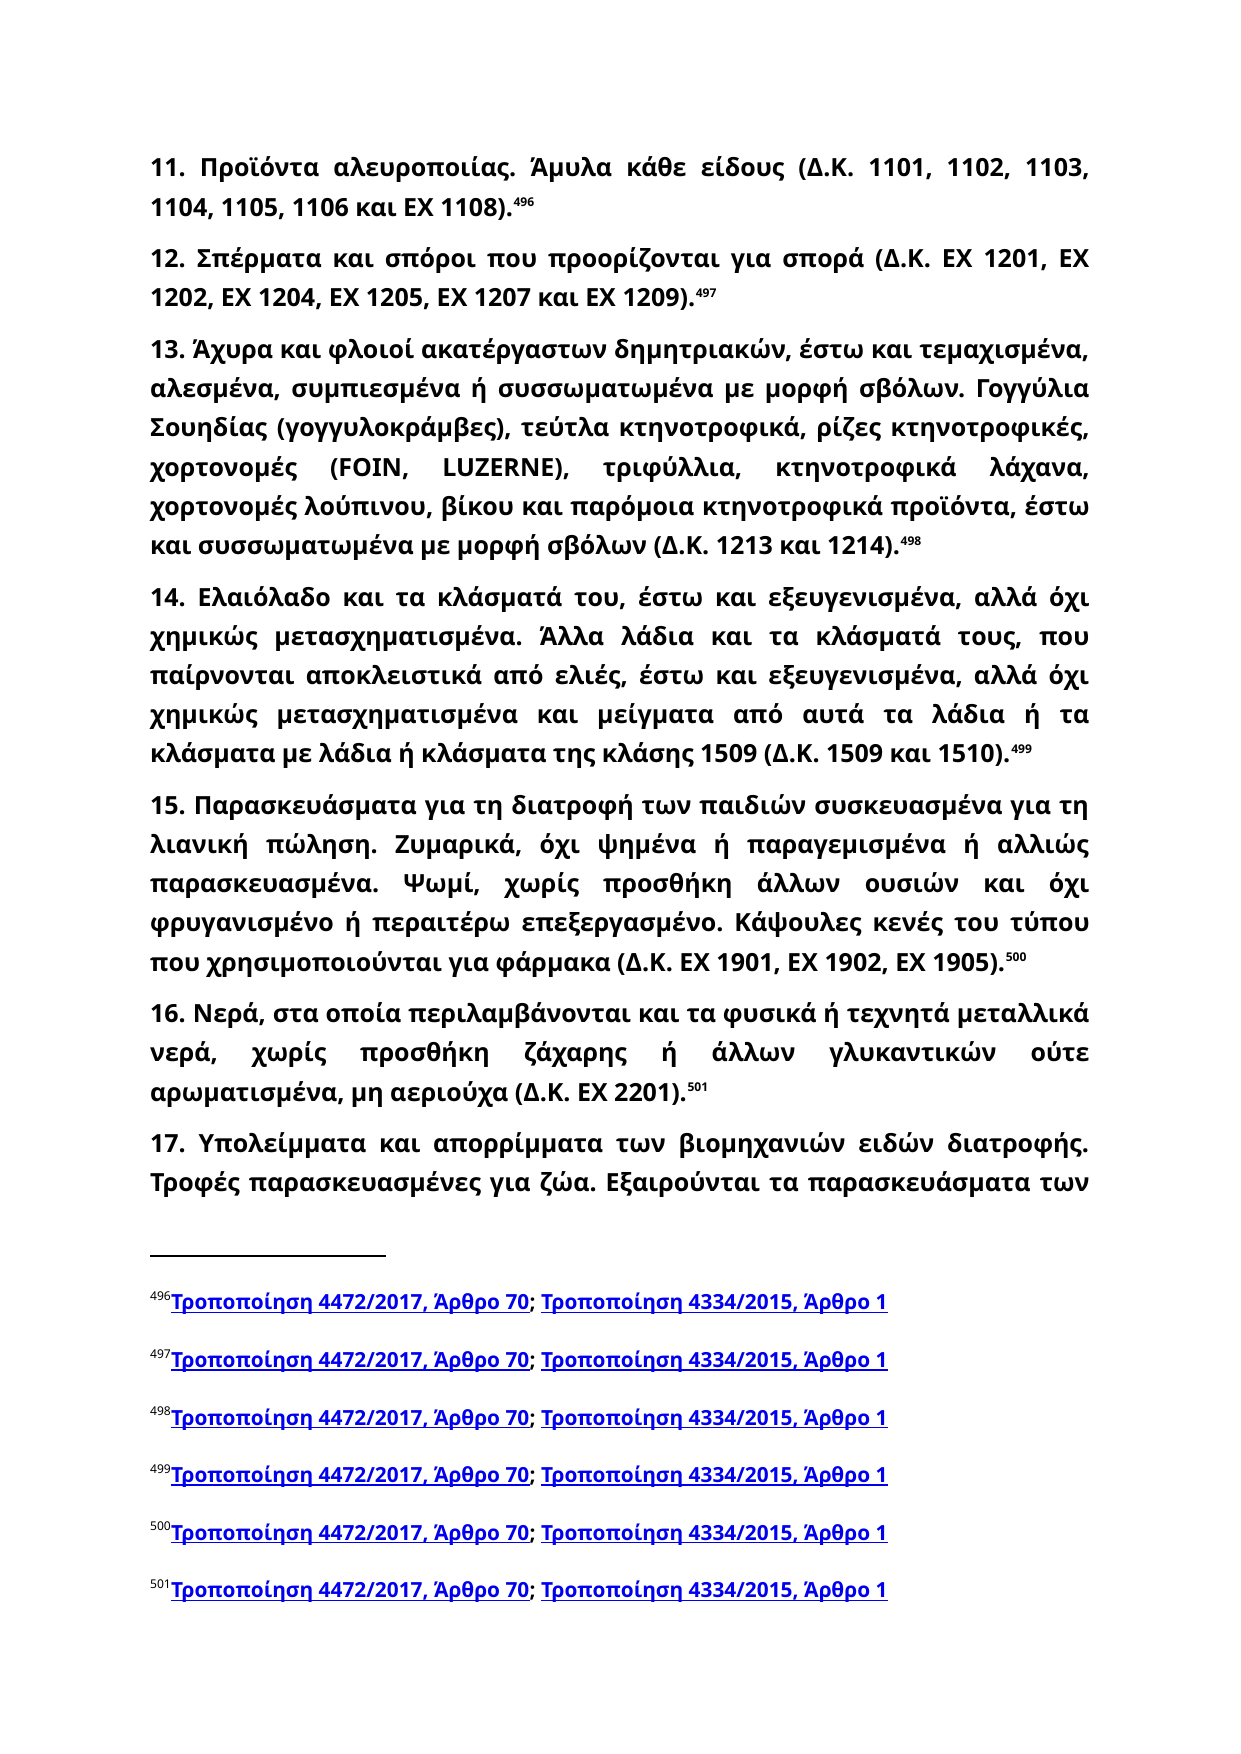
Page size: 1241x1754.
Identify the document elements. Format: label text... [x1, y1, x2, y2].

text 13. Άχυρα και φλοιοί ακατέργαστων δημητριακών, έστω και τεμαχισμένα, αλεσμένα, συμπιεσμένα ή συσσωματωμένα με μορφή σβόλων. Γογγύλια Σουηδίας (γογγυλοκράμβες), τεύτλα κτηνοτροφικά, ρίζες κτηνοτροφικές, χορτονομές (FΟΙΝ, LUΖΕRΝΕ), τριφύλλια, κτηνοτροφικά λάχανα, χορτονομές λούπινου, βίκου και παρόμοια κτηνοτροφικά προϊόντα, έστω και συσσωματωμένα με μορφή σβόλων (Δ.Κ. 1213 και 1214). [150, 332, 1090, 562]
text Τροποποίηση 4472/2017, Άρθρο 70; Τροποποίηση 4334/2015, Άρθρο 1 [150, 1287, 1090, 1316]
text Τροποποίηση 4472/2017, Άρθρο 70; Τροποποίηση 4334/2015, Άρθρο 1 [150, 1403, 1090, 1431]
text 11. Προϊόντα αλευροποιίας. Άμυλα κάθε είδους (Δ.Κ. 1101, 1102, 1103, 1104, 1105, 1106 και ΕΧ 1108). [150, 150, 1090, 223]
text Τροποποίηση 4472/2017, Άρθρο 70; Τροποποίηση 4334/2015, Άρθρο 1 [150, 1576, 1090, 1604]
text Τροποποίηση 4472/2017, Άρθρο 70; Τροποποίηση 4334/2015, Άρθρο 1 [150, 1345, 1090, 1373]
text 15. Παρασκευάσματα για τη διατροφή των παιδιών συσκευασμένα για τη λιανική πώληση. Ζυμαρικά, όχι ψημένα ή παραγεμισμένα ή αλλιώς παρασκευασμένα. Ψωμί, χωρίς προσθήκη άλλων ουσιών και όχι φρυγανισμένο ή περαιτέρω επεξεργασμένο. Κάψουλες κενές του τύπου που χρησιμοποιούνται για φάρμακα (Δ.Κ. ΕΧ 1901, ΕΧ 1902, ΕΧ 1905). [150, 787, 1090, 978]
text 14. Ελαιόλαδο και τα κλάσματά του, έστω και εξευγενισμένα, αλλά όχι χημικώς μετασχηματισμένα. Άλλα λάδια και τα κλάσματά τους, που παίρνονται αποκλειστικά από ελιές, έστω και εξευγενισμένα, αλλά όχι χημικώς μετασχηματισμένα και μείγματα από αυτά τα λάδια ή τα κλάσματα με λάδια ή κλάσματα της κλάσης 1509 (Δ.Κ. 1509 και 1510). [150, 579, 1090, 770]
text Τροποποίηση 4472/2017, Άρθρο 70; Τροποποίηση 4334/2015, Άρθρο 1 [150, 1460, 1090, 1489]
text 17. Υπολείμματα και απορρίμματα των βιομηχανιών ειδών διατροφής. Τροφές παρασκευασμένες για ζώα. Εξαιρούνται τα παρασκευάσματα των [150, 1126, 1090, 1199]
text 12. Σπέρματα και σπόροι που προορίζονται για σπορά (Δ.Κ. ΕΧ 1201, ΕΧ 1202, ΕΧ 1204, ΕΧ 1205, ΕΧ 1207 και ΕΧ 1209). [150, 241, 1090, 314]
text 16. Νερά, στα οποία περιλαμβάνονται και τα φυσικά ή τεχνητά μεταλλικά νερά, χωρίς προσθήκη ζάχαρης ή άλλων γλυκαντικών ούτε αρωματισμένα, μη αεριούχα (Δ.Κ. ΕΧ 2201). [150, 996, 1090, 1108]
text Τροποποίηση 4472/2017, Άρθρο 70; Τροποποίηση 4334/2015, Άρθρο 1 [150, 1518, 1090, 1546]
